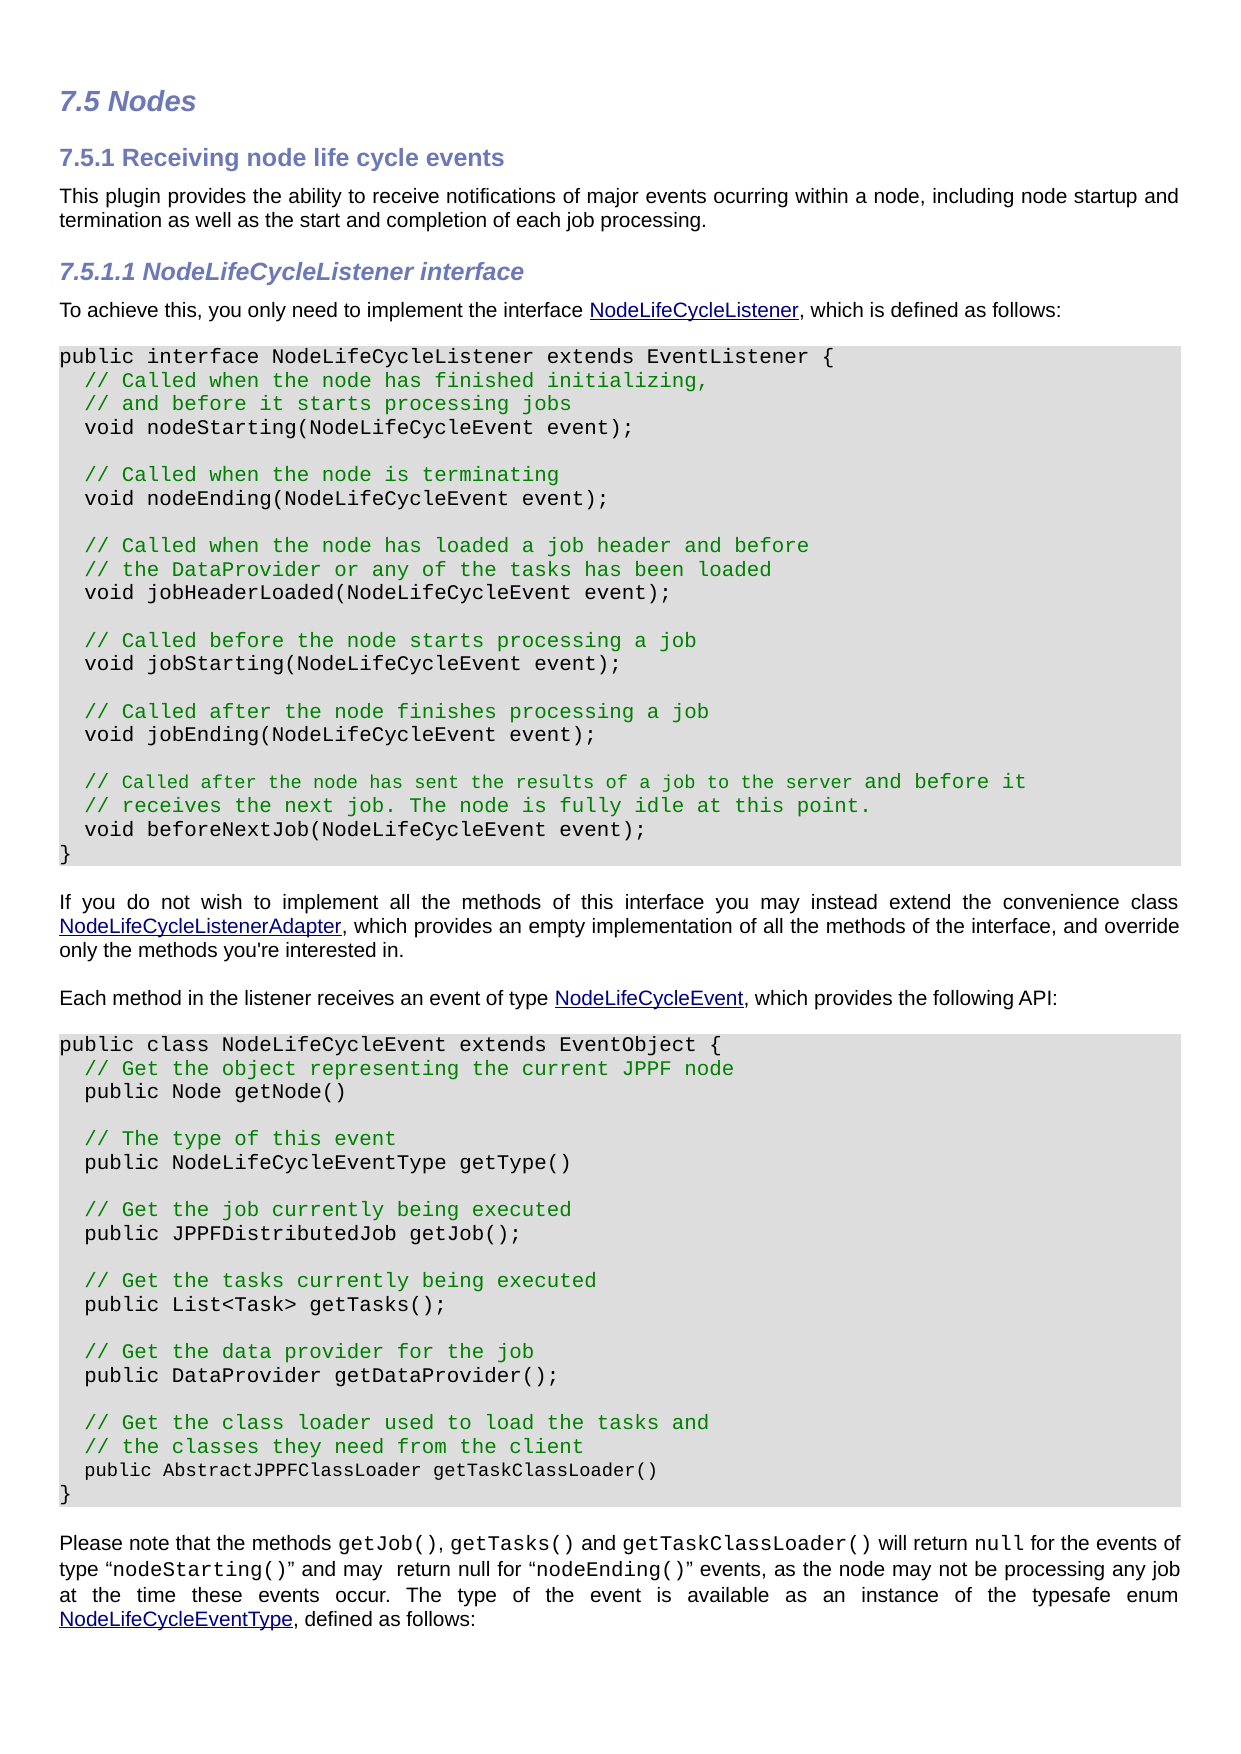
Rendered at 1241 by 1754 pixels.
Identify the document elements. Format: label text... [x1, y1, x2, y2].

text void jobHeaderLoaded(NodeLifeCycleEvent event); [59, 582, 1181, 606]
text void nodeStarting(NodeLifeCycleEvent event); [59, 417, 1181, 441]
text public DataProvider getDataProvider(); [59, 1365, 1181, 1388]
subtitle Receiving node life cycle events [59, 143, 1181, 171]
text // and before it starts processing jobs [59, 393, 1181, 417]
text // the classes they need from the client [59, 1436, 1181, 1459]
text // Called after the node has sent the results of a job to the server and before it [59, 772, 1181, 795]
text Each method in the listener receives an event of type NodeLifeCycleEvent, which provides the following API: [59, 986, 1181, 1010]
subtitle NodeLifeCycleListener interface [59, 257, 1181, 286]
text public interface NodeLifeCycleListener extends EventListener { [59, 346, 1181, 369]
text void jobEnding(NodeLifeCycleEvent event); [59, 724, 1181, 748]
text void jobStarting(NodeLifeCycleEvent event); [59, 653, 1181, 677]
text // the DataProvider or any of the tasks has been loaded [59, 559, 1181, 582]
text // Get the tasks currently being executed [59, 1270, 1181, 1294]
text void beforeNextJob(NodeLifeCycleEvent event); [59, 819, 1181, 842]
text // The type of this event [59, 1128, 1181, 1152]
text } [59, 1483, 1181, 1507]
text public Node getNode() [59, 1081, 1181, 1105]
text // Get the class loader used to load the tasks and [59, 1412, 1181, 1436]
subtitle Nodes [59, 84, 1181, 118]
text // Called when the node is terminating [59, 464, 1181, 488]
text Please note that the methods getJob(), getTasks() and getTaskClassLoader() will return null for the events of type “nodeStarting()” and may return null for “nodeEnding()” events, as the node may not be processing any job at the time these events occur. The type of the event is available as an instance of the typesafe enum NodeLifeCycleEventType, defined as follows: [59, 1531, 1181, 1630]
text If you do not wish to implement all the methods of this interface you may instead extend the convenience class NodeLifeCycleListenerAdapter, which provides an empty implementation of all the methods of the interface, and override only the methods you're interested in. [59, 890, 1181, 962]
text public List<Task> getTasks(); [59, 1294, 1181, 1318]
text public NodeLifeCycleEventType getType() [59, 1152, 1181, 1176]
text // Called after the node finishes processing a job [59, 701, 1181, 724]
text // Get the job currently being executed [59, 1199, 1181, 1223]
text To achieve this, you only need to implement the interface NodeLifeCycleListener, which is defined as follows: [59, 298, 1181, 322]
text // Called before the node starts processing a job [59, 630, 1181, 653]
text public class NodeLifeCycleEvent extends EventObject { [59, 1034, 1181, 1057]
text } [59, 842, 1181, 866]
text This plugin provides the ability to receive notifications of major events ocurring within a node, including node startup and termination as well as the start and completion of each job processing. [59, 184, 1181, 232]
text void nodeEnding(NodeLifeCycleEvent event); [59, 488, 1181, 511]
text // Called when the node has loaded a job header and before [59, 535, 1181, 559]
text // Called when the node has finished initializing, [59, 369, 1181, 393]
text public AbstractJPPFClassLoader getTaskClassLoader() [59, 1459, 1181, 1483]
text // Get the data provider for the job [59, 1341, 1181, 1365]
text // receives the next job. The node is fully idle at this point. [59, 795, 1181, 819]
text // Get the object representing the current JPPF node [59, 1057, 1181, 1081]
text public JPPFDistributedJob getJob(); [59, 1223, 1181, 1247]
